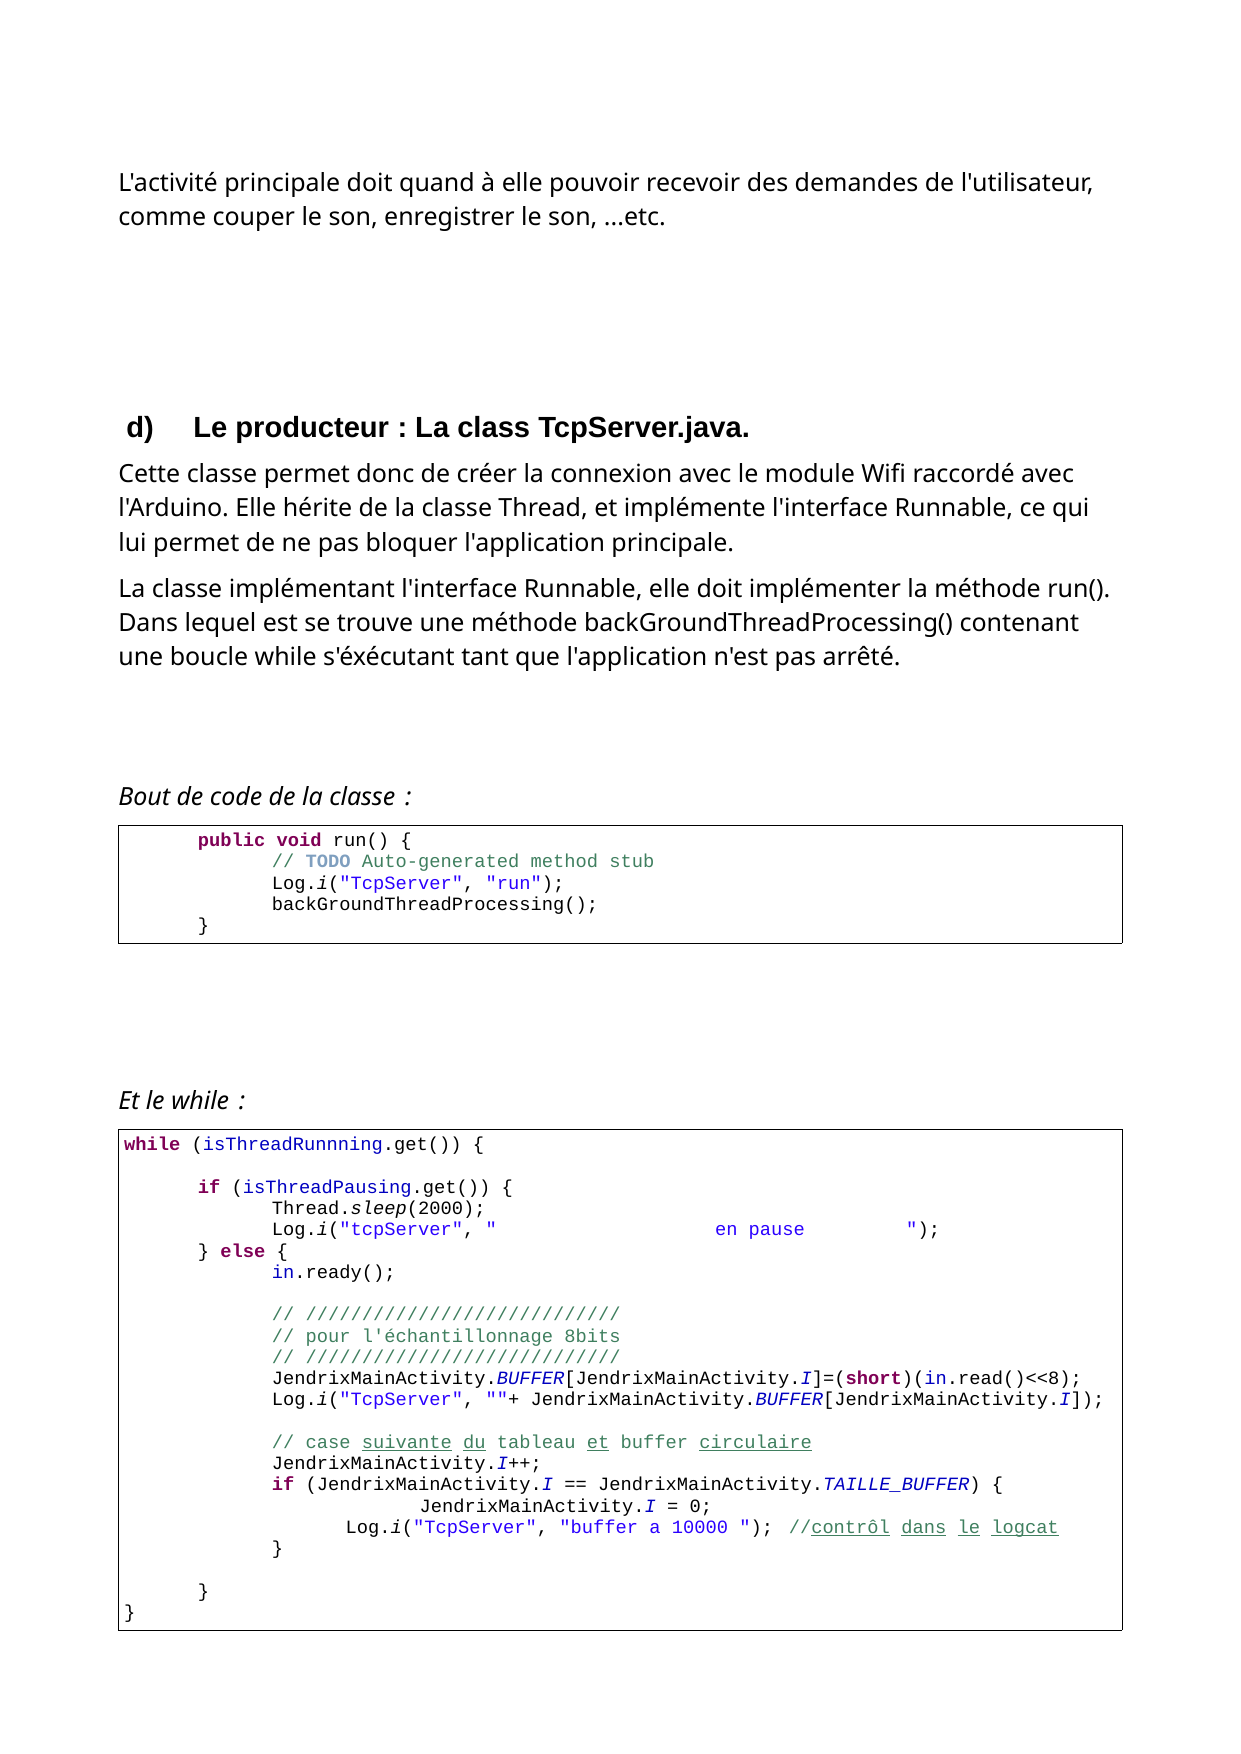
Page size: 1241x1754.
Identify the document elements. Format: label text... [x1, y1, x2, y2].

table_header while (isThreadRunnning.get()) { if (isThreadPausing.get()) { Thread.sleep(2000); Log.i("tcpServer", " en pause "); } else { in.ready(); // //////////////////////////// // pour l'échantillonnage 8bits // //////////////////////////// JendrixMainActivity.BUFFER[JendrixMainActivity.I]=(short)(in.read()<<8); Log.i("TcpServer", ""+ JendrixMainActivity.BUFFER[JendrixMainActivity.I]); // case suivante du tableau et buffer circulaire JendrixMainActivity.I++; if (JendrixMainActivity.I == JendrixMainActivity.TAILLE_BUFFER) { JendrixMainActivity.I = 0; Log.i("TcpServer", "buffer a 10000 "); //contrôl dans le logcat } } } [119, 1130, 1122, 1629]
text Cette classe permet donc de créer la connexion avec le module Wifi raccordé avec l'Arduino. Elle hérite de la classe Thread, et implémente l'interface Runnable, ce qui lui permet de ne pas bloquer l'application principale. [118, 456, 1122, 558]
text L'activité principale doit quand à elle pouvoir recevoir des demandes de l'utilisateur, comme couper le son, enregistrer le son, ...etc. [118, 165, 1122, 233]
text Et le while : [118, 1083, 1122, 1117]
text Bout de code de la classe : [118, 778, 1122, 813]
text La classe implémentant l'interface Runnable, elle doit implémenter la méthode run(). Dans lequel est se trouve une méthode backGroundThreadProcessing() contenant une boucle while s'éxécutant tant que l'application n'est pas arrêté. [118, 571, 1122, 673]
subtitle Le producteur : La class TcpServer.java. [118, 410, 1122, 443]
table_header public void run() { // TODO Auto-generated method stub Log.i("TcpServer", "run"); backGroundThreadProcessing(); } [119, 826, 1122, 943]
